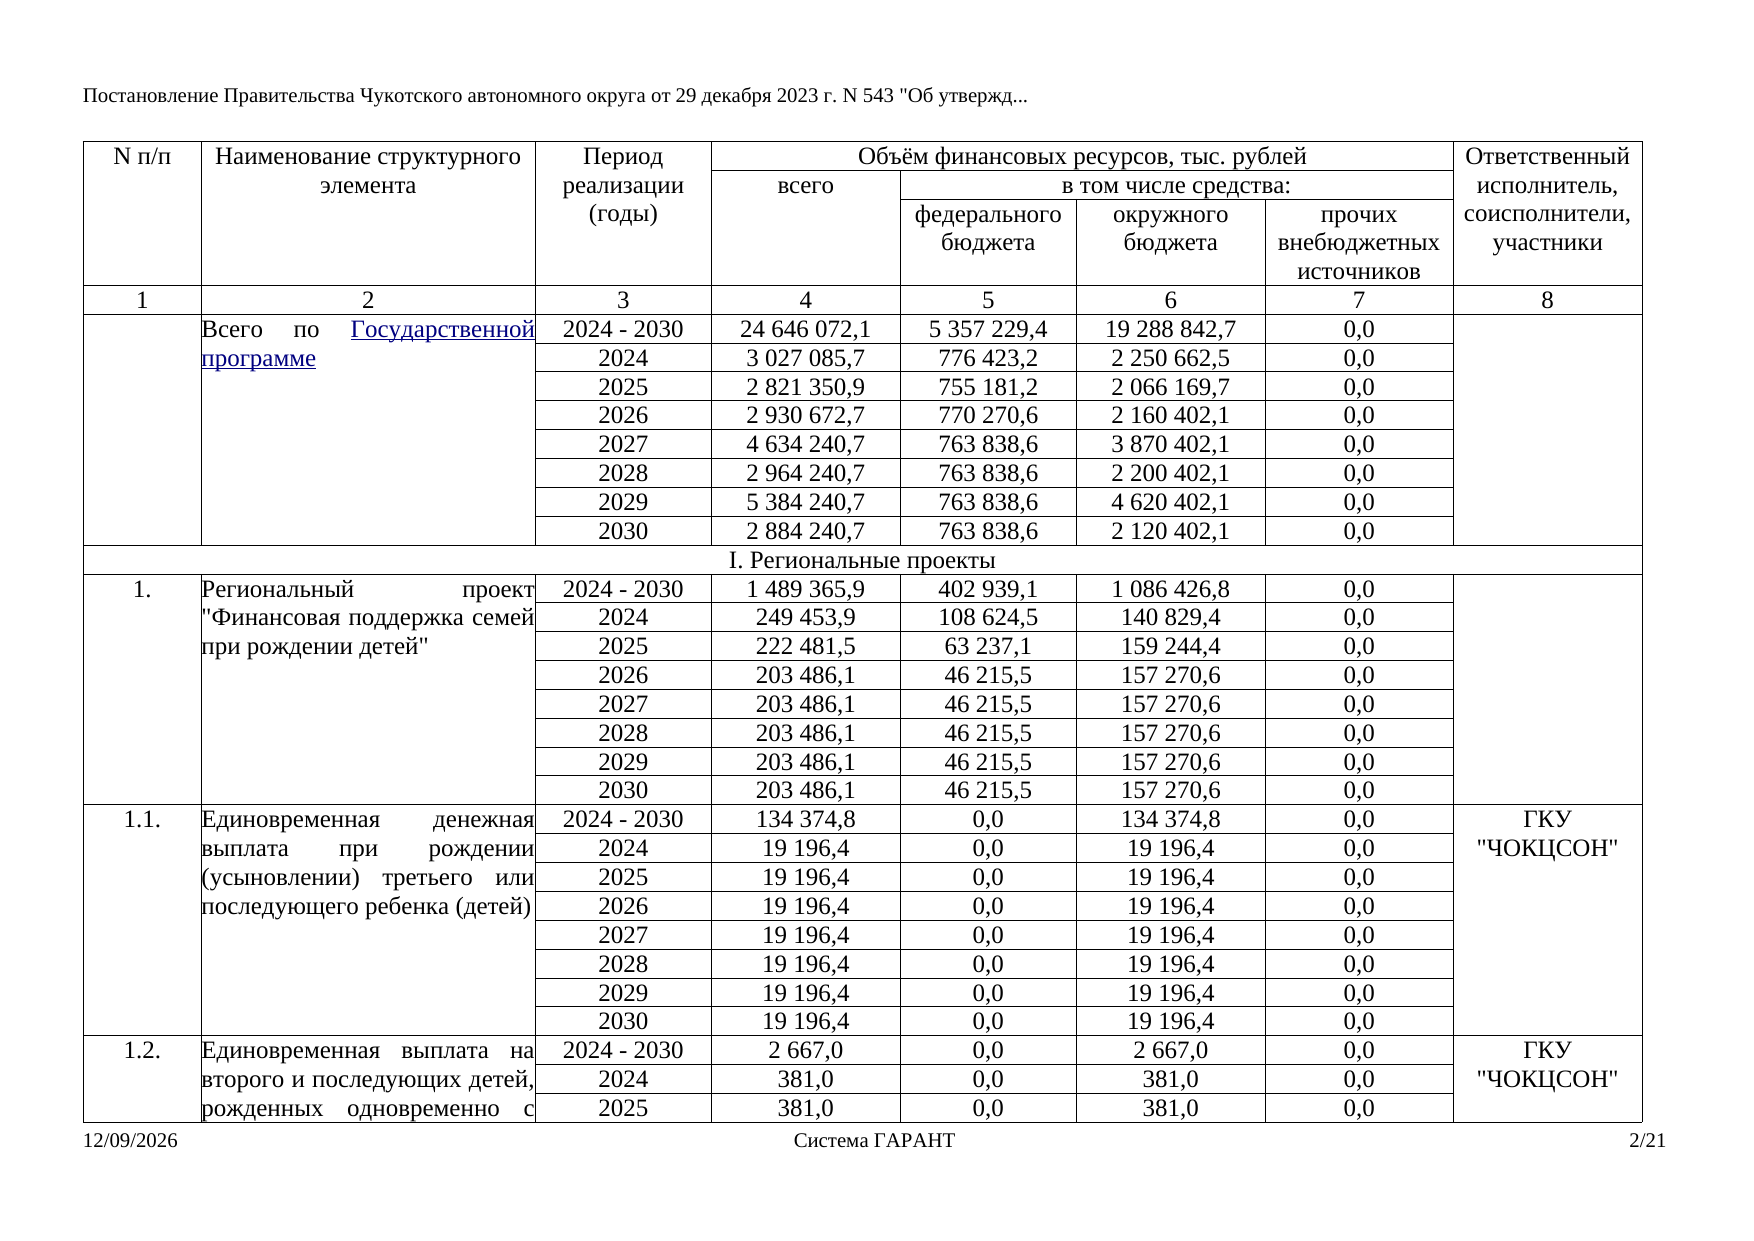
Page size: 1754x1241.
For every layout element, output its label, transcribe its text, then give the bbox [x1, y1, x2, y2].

table_cell 19 196,4 [712, 1007, 900, 1035]
table_cell 0,0 [1266, 748, 1453, 775]
table_cell 0,0 [1266, 690, 1453, 718]
table_cell 2029 [536, 979, 711, 1006]
table_cell 4 620 402,1 [1077, 488, 1265, 516]
table_cell 5 357 229,4 [901, 315, 1076, 343]
table_cell ГКУ "ЧОКЦСОН" [1454, 1036, 1642, 1122]
table_cell 763 838,6 [901, 517, 1076, 545]
table_cell 0,0 [1266, 372, 1453, 400]
table_cell 140 829,4 [1077, 603, 1265, 631]
table_cell 2 884 240,7 [712, 517, 900, 545]
table_header N п/п [84, 142, 201, 285]
table_cell 203 486,1 [712, 748, 900, 775]
table_cell 19 288 842,7 [1077, 315, 1265, 343]
table_cell 203 486,1 [712, 776, 900, 804]
table_cell всего [712, 171, 900, 285]
table_cell 19 196,4 [712, 863, 900, 891]
table_cell 19 196,4 [1077, 950, 1265, 978]
table_cell 2 066 169,7 [1077, 372, 1265, 400]
table_cell 0,0 [1266, 892, 1453, 920]
table_cell 1. [84, 575, 201, 804]
table_cell 157 270,6 [1077, 748, 1265, 775]
table_cell 19 196,4 [712, 921, 900, 949]
table_cell 402 939,1 [901, 575, 1076, 602]
table_cell 63 237,1 [901, 632, 1076, 660]
table_cell 0,0 [1266, 661, 1453, 689]
table_cell 1.2. [84, 1036, 201, 1122]
table_cell I. Региональные проекты [84, 546, 1642, 574]
table_cell 2024 - 2030 [536, 315, 711, 343]
table_cell 2 667,0 [712, 1036, 900, 1064]
table_cell 203 486,1 [712, 661, 900, 689]
table_cell 2024 - 2030 [536, 1036, 711, 1064]
table_cell 763 838,6 [901, 430, 1076, 458]
table_cell 776 423,2 [901, 344, 1076, 371]
table_cell Единовременная денежная выплата при рождении (усыновлении) третьего или последующего ребенка (детей) [202, 805, 535, 1035]
table_header Период реализации (годы) [536, 142, 711, 285]
table_cell 157 270,6 [1077, 776, 1265, 804]
table_cell 0,0 [901, 979, 1076, 1006]
table_cell 0,0 [1266, 719, 1453, 747]
table_cell 108 624,5 [901, 603, 1076, 631]
table_cell Региональный проект "Финансовая поддержка семей при рождении детей" [202, 575, 535, 804]
table_cell 2024 - 2030 [536, 575, 711, 602]
table_cell 1.1. [84, 805, 201, 1035]
table_cell 2025 [536, 632, 711, 660]
table_cell 2026 [536, 661, 711, 689]
table_cell 134 374,8 [712, 805, 900, 833]
table_cell 2028 [536, 719, 711, 747]
table_cell 2028 [536, 459, 711, 487]
table_cell 0,0 [1266, 979, 1453, 1006]
table_cell 2027 [536, 690, 711, 718]
table_cell 203 486,1 [712, 719, 900, 747]
table_cell 0,0 [1266, 1065, 1453, 1093]
table_cell 2030 [536, 517, 711, 545]
table_cell 46 215,5 [901, 661, 1076, 689]
table_cell 249 453,9 [712, 603, 900, 631]
table_cell 0,0 [1266, 921, 1453, 949]
table_cell 19 196,4 [712, 892, 900, 920]
table_header Ответственный исполнитель, соисполнители, участники [1454, 142, 1642, 285]
table_cell 2027 [536, 921, 711, 949]
table_cell 19 196,4 [1077, 921, 1265, 949]
table_cell 0,0 [1266, 488, 1453, 516]
table_cell 763 838,6 [901, 459, 1076, 487]
table_header Наименование структурного элемента [202, 142, 535, 285]
table_cell 0,0 [1266, 430, 1453, 458]
table_cell 0,0 [1266, 603, 1453, 631]
table_cell 381,0 [1077, 1094, 1265, 1122]
table_cell 4 [712, 286, 900, 314]
table_header Объём финансовых ресурсов, тыс. рублей [712, 142, 1453, 170]
table_cell 0,0 [1266, 575, 1453, 602]
table_cell 46 215,5 [901, 748, 1076, 775]
table_cell 0,0 [901, 950, 1076, 978]
table_cell прочих внебюджетных источников [1266, 200, 1453, 285]
table_cell Единовременная выплата на второго и последующих детей, рожденных одновременно с [202, 1036, 535, 1122]
table_cell 0,0 [901, 1036, 1076, 1064]
table_cell 2 964 240,7 [712, 459, 900, 487]
table_cell 0,0 [1266, 401, 1453, 429]
table_cell 3 027 085,7 [712, 344, 900, 371]
table_cell 2 667,0 [1077, 1036, 1265, 1064]
table_cell 0,0 [1266, 1036, 1453, 1064]
table_cell 755 181,2 [901, 372, 1076, 400]
table_cell 2029 [536, 488, 711, 516]
table_cell 2028 [536, 950, 711, 978]
table_cell 0,0 [901, 1094, 1076, 1122]
table_cell 0,0 [1266, 805, 1453, 833]
table_cell 2030 [536, 776, 711, 804]
table_cell 19 196,4 [1077, 834, 1265, 862]
table_cell 0,0 [1266, 1094, 1453, 1122]
table_cell 0,0 [901, 805, 1076, 833]
table_cell 5 384 240,7 [712, 488, 900, 516]
table_cell 2024 - 2030 [536, 805, 711, 833]
table_cell 157 270,6 [1077, 661, 1265, 689]
table_cell 6 [1077, 286, 1265, 314]
table_cell 0,0 [901, 892, 1076, 920]
table_cell 203 486,1 [712, 690, 900, 718]
table_cell 24 646 072,1 [712, 315, 900, 343]
table_cell 1 086 426,8 [1077, 575, 1265, 602]
table_cell 19 196,4 [712, 979, 900, 1006]
table_cell 2 200 402,1 [1077, 459, 1265, 487]
table_cell 0,0 [901, 863, 1076, 891]
table_cell 2027 [536, 430, 711, 458]
table_cell 0,0 [1266, 517, 1453, 545]
table_cell 19 196,4 [712, 834, 900, 862]
table_cell 0,0 [901, 1007, 1076, 1035]
table_cell 4 634 240,7 [712, 430, 900, 458]
table_cell 2029 [536, 748, 711, 775]
table_cell 0,0 [1266, 950, 1453, 978]
table_cell 381,0 [1077, 1065, 1265, 1093]
table_cell 2 930 672,7 [712, 401, 900, 429]
table_cell 19 196,4 [1077, 892, 1265, 920]
table_cell окружного бюджета [1077, 200, 1265, 285]
table_cell 7 [1266, 286, 1453, 314]
table_cell 3 [536, 286, 711, 314]
table_cell 0,0 [901, 1065, 1076, 1093]
table_cell 2024 [536, 344, 711, 371]
table_cell 1 [84, 286, 201, 314]
table_cell 2025 [536, 372, 711, 400]
table_cell в том числе средства: [901, 171, 1453, 199]
table_cell 0,0 [901, 834, 1076, 862]
table_cell 0,0 [1266, 863, 1453, 891]
table_cell 2030 [536, 1007, 711, 1035]
table_cell 5 [901, 286, 1076, 314]
table_cell 2025 [536, 1094, 711, 1122]
table_cell 46 215,5 [901, 719, 1076, 747]
table_cell 3 870 402,1 [1077, 430, 1265, 458]
table_cell 2024 [536, 834, 711, 862]
table_cell 1 489 365,9 [712, 575, 900, 602]
table_cell 0,0 [901, 921, 1076, 949]
table_cell 381,0 [712, 1065, 900, 1093]
table_cell 381,0 [712, 1094, 900, 1122]
table_cell 19 196,4 [712, 950, 900, 978]
table_cell [1454, 575, 1642, 804]
table_cell 46 215,5 [901, 776, 1076, 804]
table_cell 0,0 [1266, 776, 1453, 804]
table_cell федерального бюджета [901, 200, 1076, 285]
table_cell 0,0 [1266, 1007, 1453, 1035]
table_cell 770 270,6 [901, 401, 1076, 429]
table_cell ГКУ "ЧОКЦСОН" [1454, 805, 1642, 1035]
table_cell Всего по Государственной программе [202, 315, 535, 545]
table_cell 2026 [536, 401, 711, 429]
table_cell 2024 [536, 1065, 711, 1093]
table_cell 0,0 [1266, 459, 1453, 487]
table_cell 0,0 [1266, 344, 1453, 371]
table_cell 134 374,8 [1077, 805, 1265, 833]
table_cell 2 120 402,1 [1077, 517, 1265, 545]
table_cell 763 838,6 [901, 488, 1076, 516]
table_cell 157 270,6 [1077, 690, 1265, 718]
table_cell 222 481,5 [712, 632, 900, 660]
table_cell 8 [1454, 286, 1642, 314]
table_cell 159 244,4 [1077, 632, 1265, 660]
table_cell 2026 [536, 892, 711, 920]
table_cell [1454, 315, 1642, 545]
table_cell 157 270,6 [1077, 719, 1265, 747]
table_cell 2 821 350,9 [712, 372, 900, 400]
table_cell 0,0 [1266, 834, 1453, 862]
table_cell 2 [202, 286, 535, 314]
table_cell 46 215,5 [901, 690, 1076, 718]
table_cell 2024 [536, 603, 711, 631]
table_cell 2025 [536, 863, 711, 891]
table_cell 0,0 [1266, 632, 1453, 660]
table_cell 0,0 [1266, 315, 1453, 343]
table_cell 2 160 402,1 [1077, 401, 1265, 429]
table_cell 19 196,4 [1077, 1007, 1265, 1035]
table_cell [84, 315, 201, 545]
table_cell 2 250 662,5 [1077, 344, 1265, 371]
table_cell 19 196,4 [1077, 979, 1265, 1006]
table_cell 19 196,4 [1077, 863, 1265, 891]
